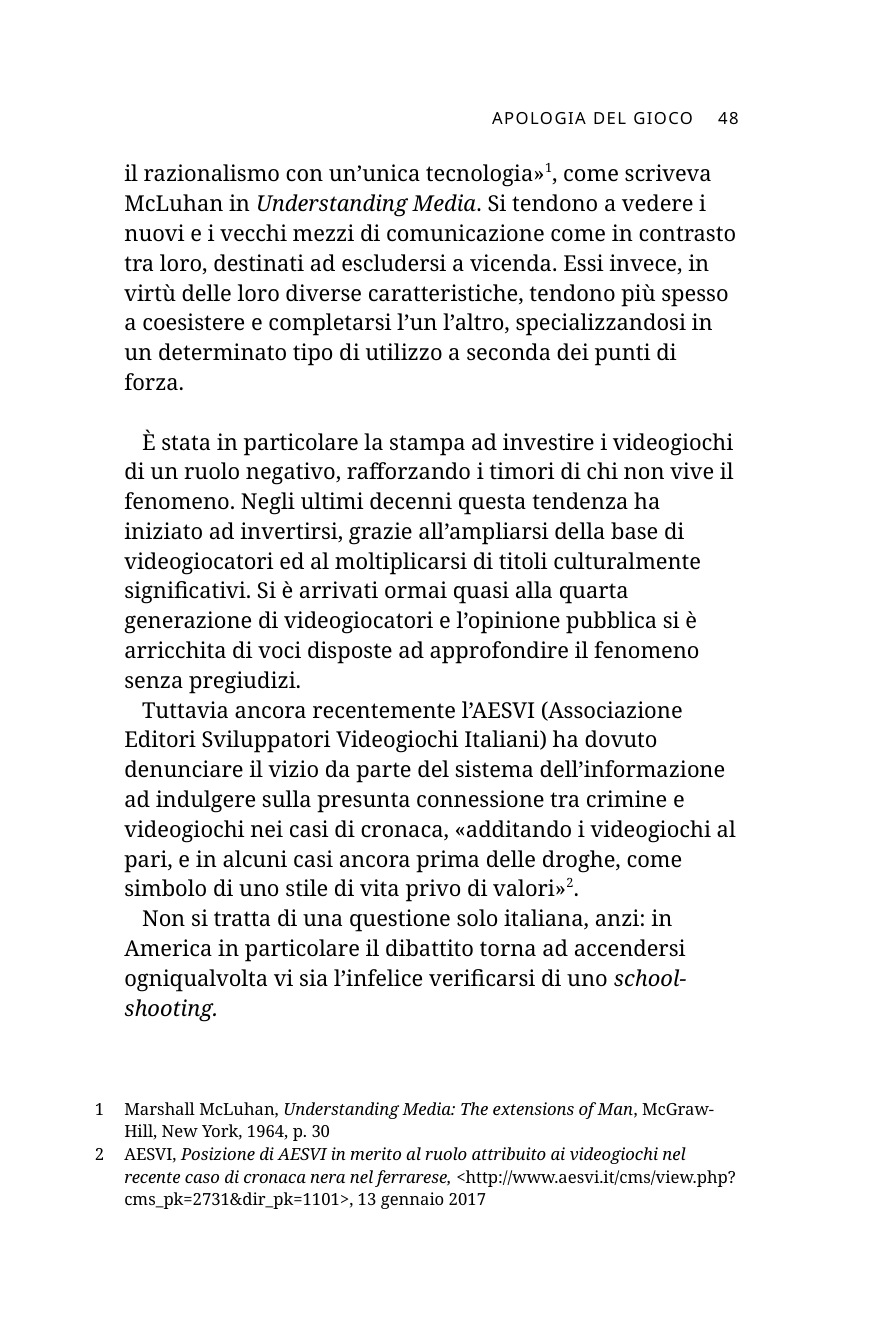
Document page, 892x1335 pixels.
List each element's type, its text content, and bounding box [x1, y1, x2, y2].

text il razionalismo con un’unica tecnologia», come scriveva McLuhan in Understanding Media. Si tendono a vedere i nuovi e i vecchi mezzi di comunicazione come in contrasto tra loro, destinati ad escludersi a vicenda. Essi invece, in virtù delle loro diverse caratteristiche, tendono più spesso a coesistere e completarsi l’un l’altro, specializzandosi in un determinato tipo di utilizzo a seconda dei punti di forza. [124, 158, 738, 397]
text Tuttavia ancora recentemente l’AESVI (Associazione Editori Sviluppatori Videogiochi Italiani) ha dovuto denunciare il vizio da parte del sistema dell’informazione ad indulgere sulla presunta connessione tra crimine e videogiochi nei casi di cronaca, «additando i videogiochi al pari, e in alcuni casi ancora prima delle droghe, come simbolo di uno stile di vita privo di valori». [124, 695, 738, 903]
text È stata in particolare la stampa ad investire i videogiochi di un ruolo negativo, rafforzando i timori di chi non vive il fenomeno. Negli ultimi decenni questa tendenza ha iniziato ad invertirsi, grazie all’ampliarsi della base di videogiocatori ed al moltiplicarsi di titoli culturalmente significativi. Si è arrivati ormai quasi alla quarta generazione di videogiocatori e l’opinione pubblica si è arricchita di voci disposte ad approfondire il fenomeno senza pregiudizi. [124, 427, 738, 695]
text AESVI, Posizione di AESVI in merito al ruolo attribuito ai videogiochi nel recente caso di cronaca nera nel ferrarese, <http://www.aesvi.it/cms/view.php?cms_pk=2731&dir_pk=1101>, 13 gennaio 2017 [94, 1142, 738, 1211]
text Non si tratta di una questione solo italiana, anzi: in America in particolare il dibattito torna ad accendersi ogniqualvolta vi sia l’infelice verificarsi di uno school-shooting. [124, 903, 738, 1022]
text Marshall McLuhan, Understanding Media: The extensions of Man, McGraw-Hill, New York, 1964, p. 30 [94, 1097, 738, 1142]
